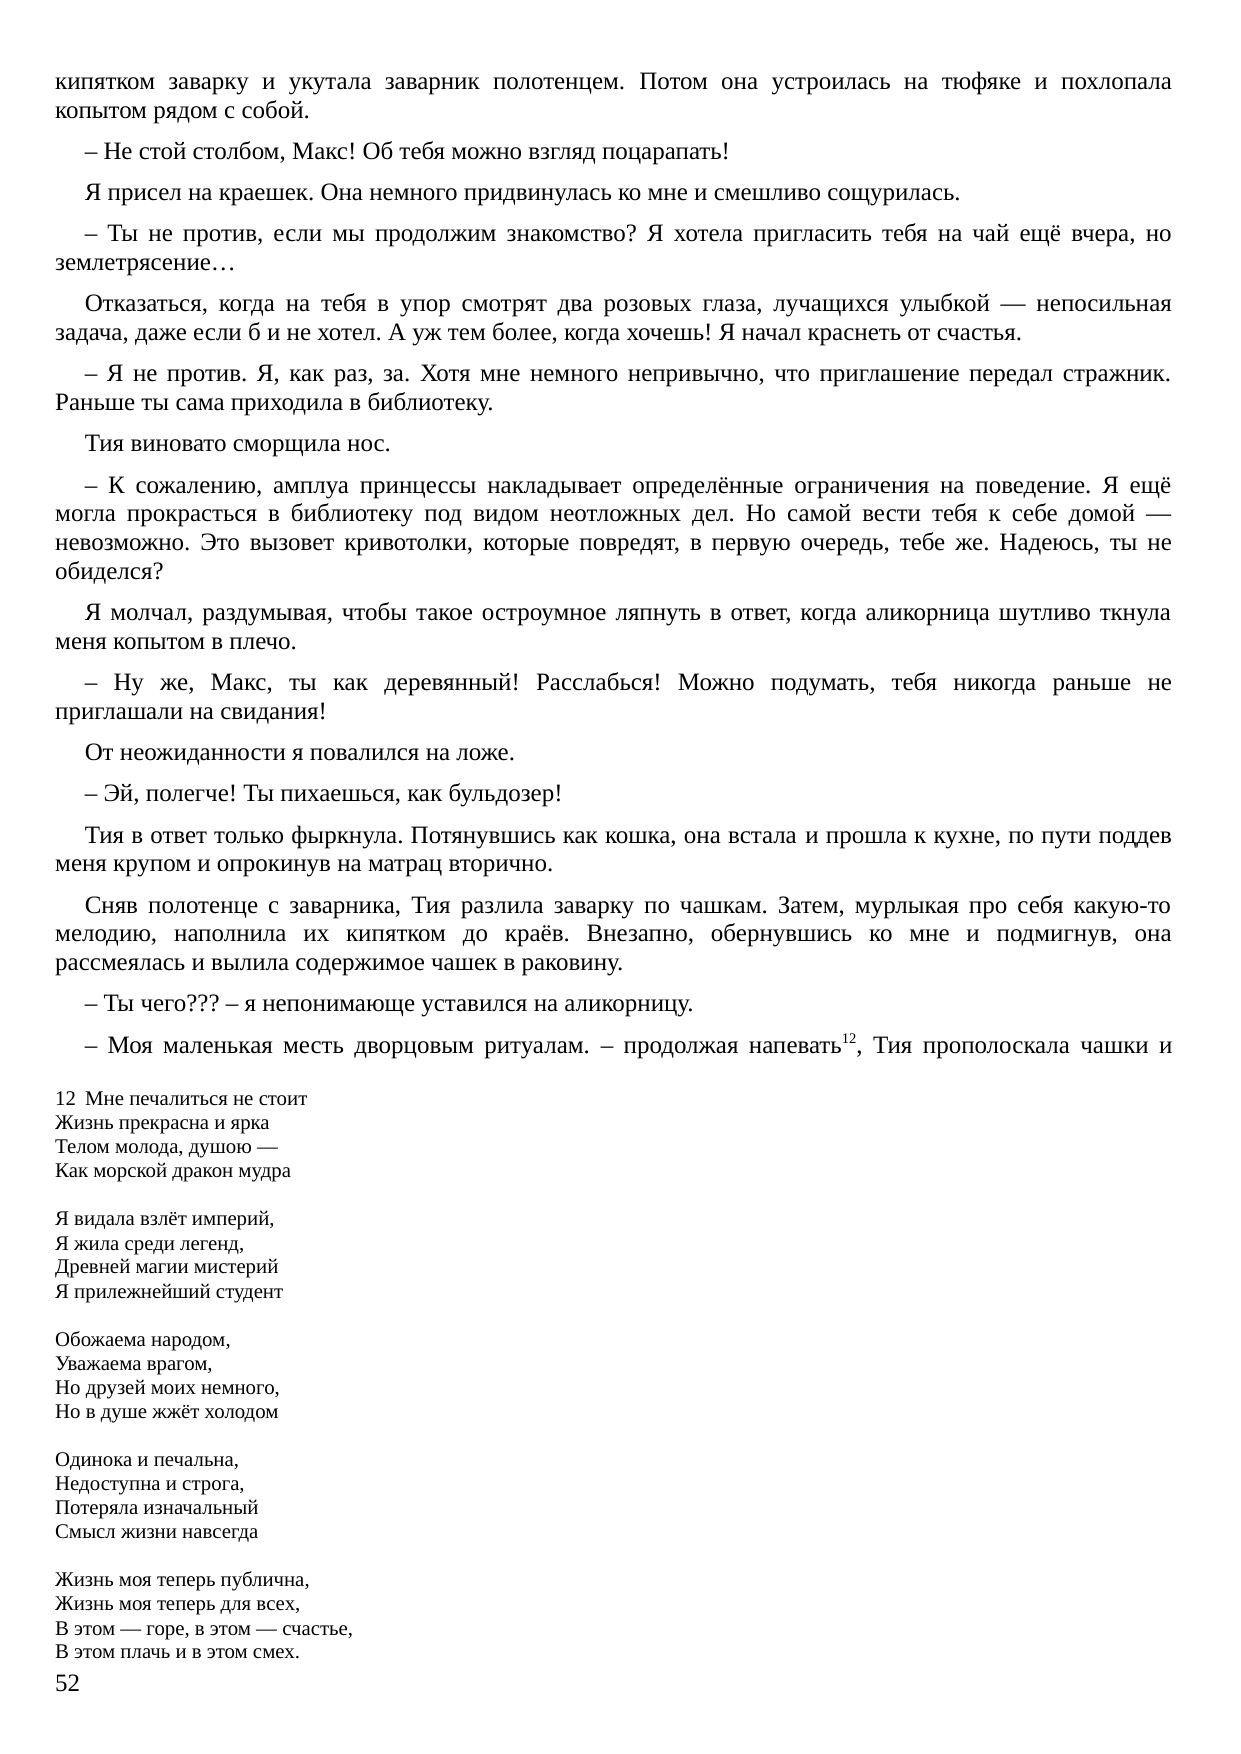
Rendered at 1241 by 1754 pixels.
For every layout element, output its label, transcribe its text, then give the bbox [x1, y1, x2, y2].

text Потеряла изначальный [55, 1495, 1173, 1519]
text – Эй, полегче! Ты пихаешься, как бульдозер! [55, 778, 1173, 807]
text Я жила среди легенд, [55, 1230, 1173, 1254]
text Обожаема народом, [55, 1327, 1173, 1351]
text – Ты не против, если мы продолжим знакомство? Я хотела пригласить тебя на чай ещё вчера, но землетрясение… [55, 218, 1173, 276]
text Недоступна и строга, [55, 1471, 1173, 1495]
text В этом — горе, в этом — счастье, [55, 1615, 1173, 1639]
text Одинока и печальна, [55, 1447, 1173, 1471]
text Я прилежнейший студент [55, 1278, 1173, 1303]
text – Я не против. Я, как раз, за. Хотя мне немного непривычно, что приглашение передал стражник. Раньше ты сама приходила в библиотеку. [55, 358, 1173, 416]
text Как морской дракон мудра [55, 1158, 1173, 1182]
text – Моя маленькая месть дворцовым ритуалам. – продолжая напевать, Тия прополоскала чашки и [55, 1030, 1173, 1058]
text Тия в ответ только фыркнула. Потянувшись как кошка, она встала и прошла к кухне, по пути поддев меня крупом и опрокинув на матрац вторично. [55, 820, 1173, 877]
text От неожиданности я повалился на ложе. [55, 737, 1173, 766]
text Я видала взлёт империй, [55, 1206, 1173, 1230]
text Отказаться, когда на тебя в упор смотрят два розовых глаза, лучащихся улыбкой — непосильная задача, даже если б и не хотел. А уж тем более, когда хочешь! Я начал краснеть от счастья. [55, 288, 1173, 346]
text Жизнь моя теперь для всех, [55, 1591, 1173, 1615]
text Жизнь моя теперь публична, [55, 1567, 1173, 1591]
text Смысл жизни навсегда [55, 1519, 1173, 1543]
text Но в душе жжёт холодом [55, 1399, 1173, 1423]
text Мне печалиться не стоит [55, 1086, 1173, 1110]
text кипятком заварку и укутала заварник полотенцем. Потом она устроилась на тюфяке и похлопала копытом рядом с собой. [55, 66, 1173, 123]
text Я молчал, раздумывая, чтобы такое остроумное ляпнуть в ответ, когда аликорница шутливо ткнула меня копытом в плечо. [55, 597, 1173, 655]
text Телом молода, душою — [55, 1134, 1173, 1158]
text Древней магии мистерий [55, 1254, 1173, 1278]
text Я присел на краешек. Она немного придвинулась ко мне и смешливо сощурилась. [55, 177, 1173, 206]
text – Не стой столбом, Макс! Об тебя можно взгляд поцарапать! [55, 136, 1173, 165]
text Сняв полотенце с заварника, Тия разлила заварку по чашкам. Затем, мурлыкая про себя какую-то мелодию, наполнила их кипятком до краёв. Внезапно, обернувшись ко мне и подмигнув, она рассмеялась и вылила содержимое чашек в раковину. [55, 890, 1173, 976]
text Уважаема врагом, [55, 1351, 1173, 1375]
text Жизнь прекрасна и ярка [55, 1110, 1173, 1134]
text – К сожалению, амплуа принцессы накладывает определённые ограничения на поведение. Я ещё могла прокрасться в библиотеку под видом неотложных дел. Но самой вести тебя к себе домой — невозможно. Это вызовет кривотолки, которые повредят, в первую очередь, тебе же. Надеюсь, ты не обиделся? [55, 470, 1173, 585]
text – Ну же, Макс, ты как деревянный! Расслабься! Можно подумать, тебя никогда раньше не приглашали на свидания! [55, 667, 1173, 725]
text – Ты чего??? – я непонимающе уставился на аликорницу. [55, 988, 1173, 1017]
text В этом плачь и в этом смех. [55, 1639, 1173, 1663]
text Но друзей моих немного, [55, 1375, 1173, 1399]
text Тия виновато сморщила нос. [55, 428, 1173, 457]
